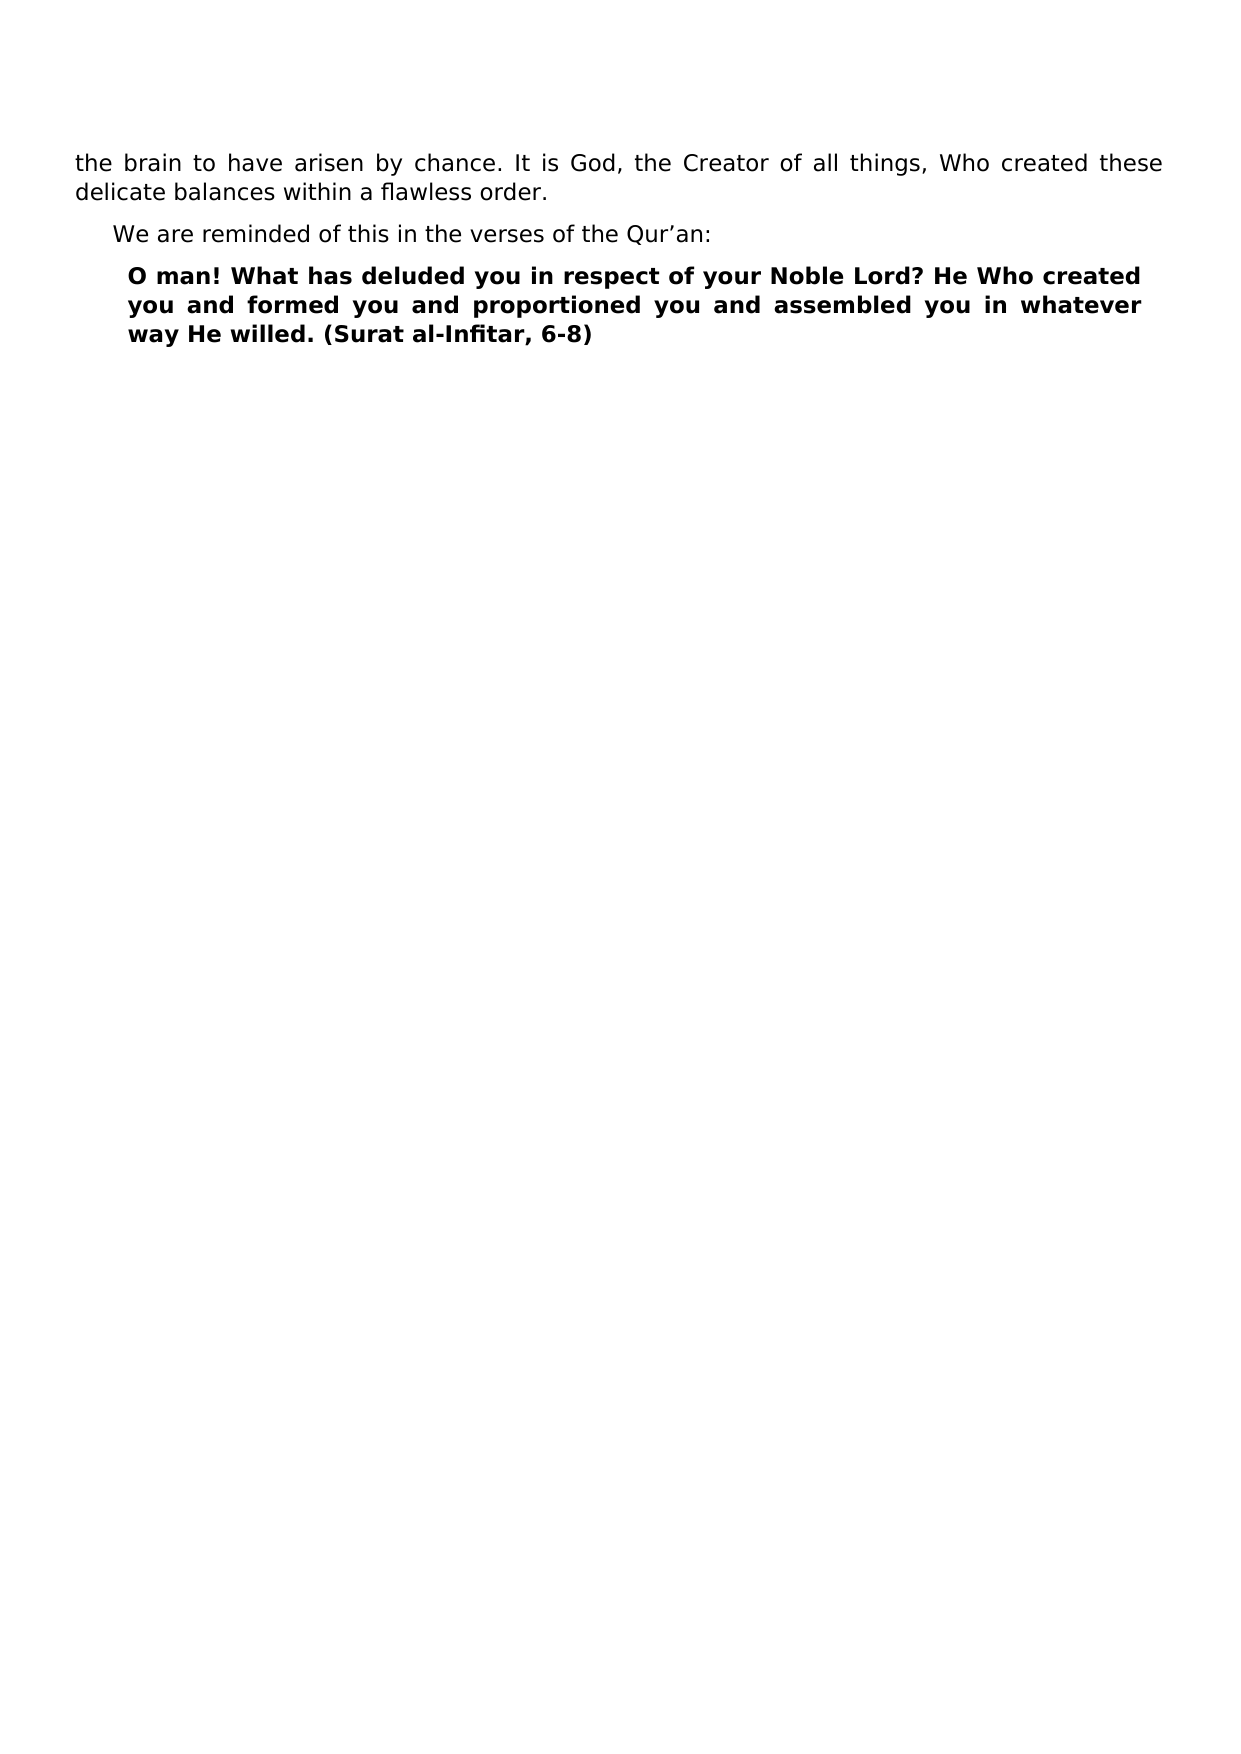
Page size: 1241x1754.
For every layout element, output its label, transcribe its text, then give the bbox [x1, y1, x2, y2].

text O man! What has deluded you in respect of your Noble Lord? He Who created you and formed you and proportioned you and assembled you in whatever way He willed. (Surat al-Infitar, 6-8) [127, 263, 1143, 348]
text the brain to have arisen by chance. It is God, the Creator of all things, Who created these delicate balances within a flawless order. [75, 150, 1165, 206]
text We are reminded of this in the verses of the Qur’an: [75, 221, 1165, 248]
